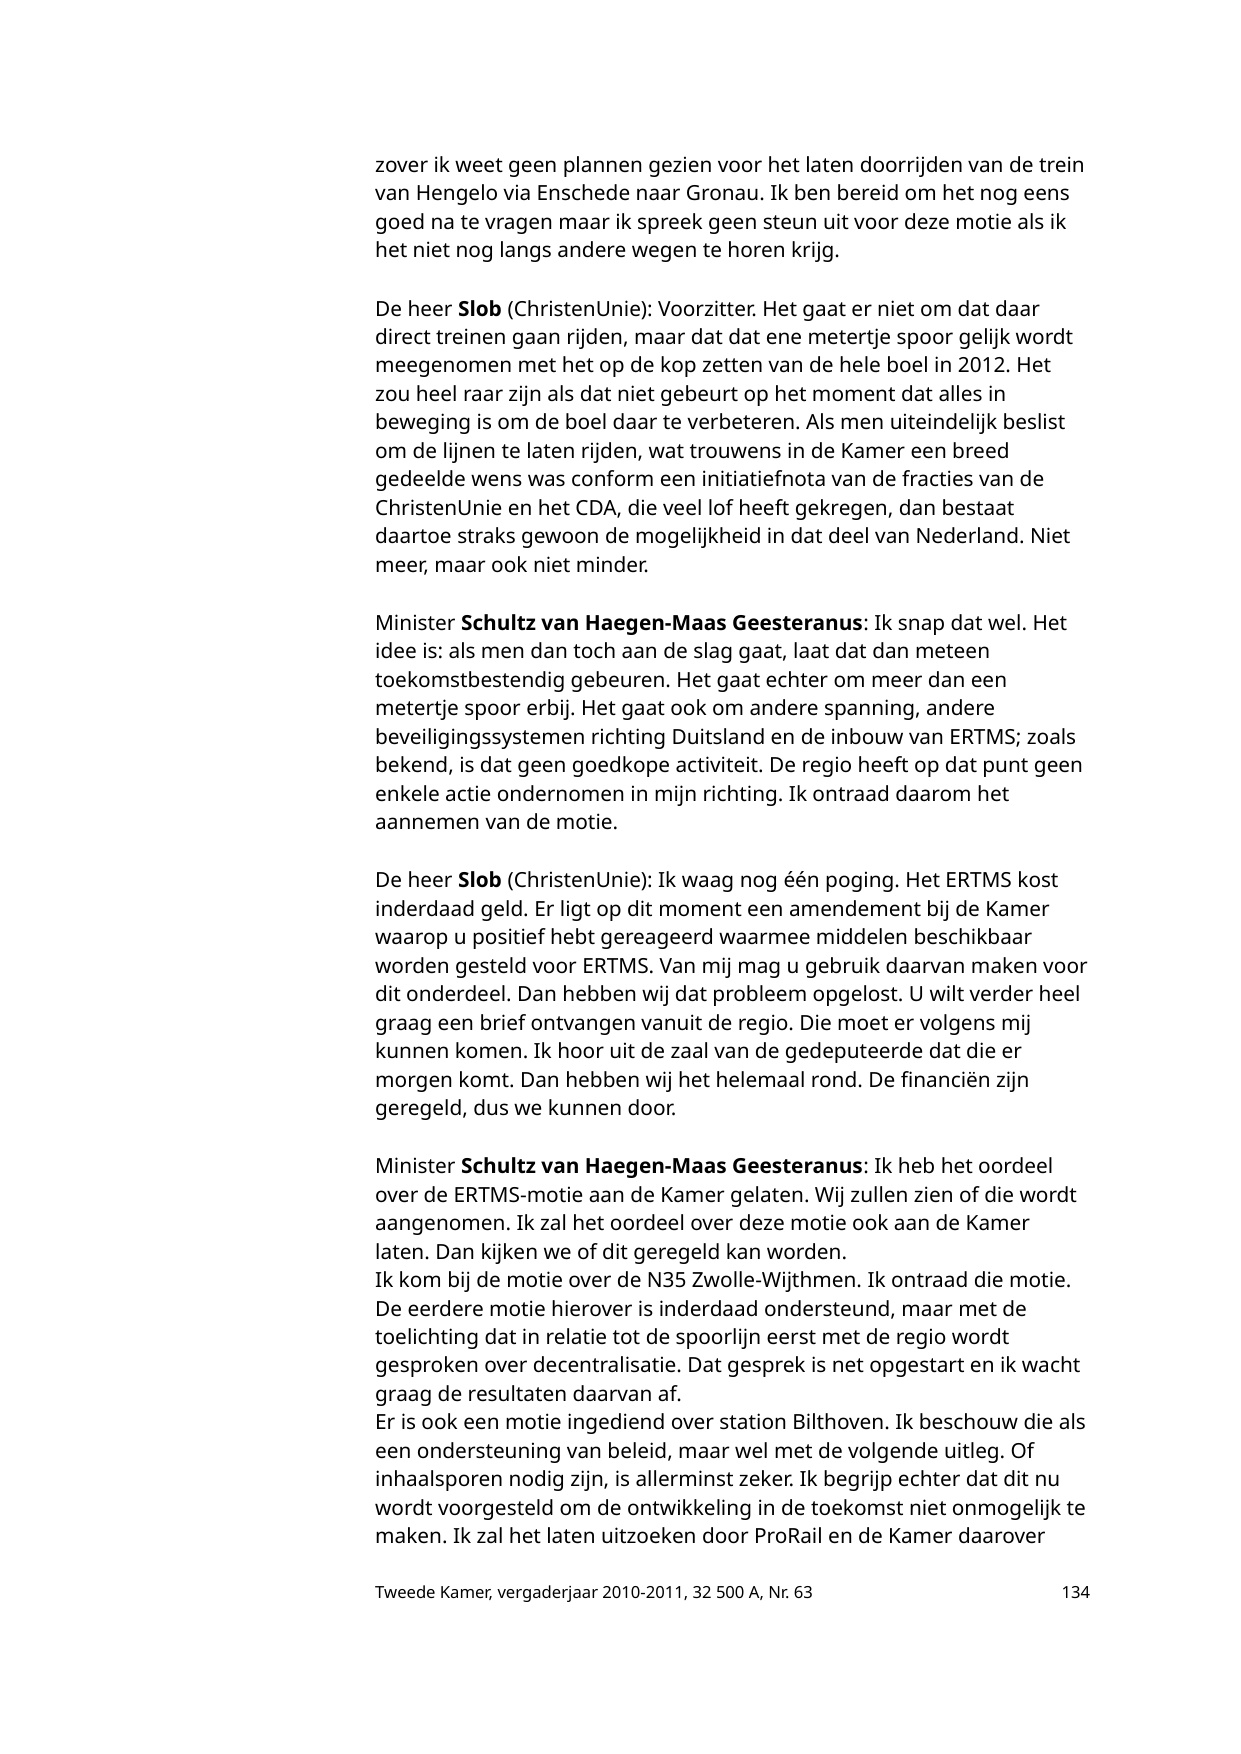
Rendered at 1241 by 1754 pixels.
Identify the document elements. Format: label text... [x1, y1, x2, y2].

text De heer Slob (ChristenUnie): Ik waag nog één poging. Het ERTMS kost inderdaad geld. Er ligt op dit moment een amendement bij de Kamer waarop u positief hebt gereageerd waarmee middelen beschikbaar worden gesteld voor ERTMS. Van mij mag u gebruik daarvan maken voor dit onderdeel. Dan hebben wij dat probleem opgelost. U wilt verder heel graag een brief ontvangen vanuit de regio. Die moet er volgens mij kunnen komen. Ik hoor uit de zaal van de gedeputeerde dat die er morgen komt. Dan hebben wij het helemaal rond. De financiën zijn geregeld, dus we kunnen door. [375, 866, 1090, 1122]
text zover ik weet geen plannen gezien voor het laten doorrijden van de trein van Hengelo via Enschede naar Gronau. Ik ben bereid om het nog eens goed na te vragen maar ik spreek geen steun uit voor deze motie als ik het niet nog langs andere wegen te horen krijg. [375, 150, 1090, 264]
text De heer Slob (ChristenUnie): Voorzitter. Het gaat er niet om dat daar direct treinen gaan rijden, maar dat dat ene metertje spoor gelijk wordt meegenomen met het op de kop zetten van de hele boel in 2012. Het zou heel raar zijn als dat niet gebeurt op het moment dat alles in beweging is om de boel daar te verbeteren. Als men uiteindelijk beslist om de lijnen te laten rijden, wat trouwens in de Kamer een breed gedeelde wens was conform een initiatiefnota van de fracties van de ChristenUnie en het CDA, die veel lof heeft gekregen, dan bestaat daartoe straks gewoon de mogelijkheid in dat deel van Nederland. Niet meer, maar ook niet minder. [375, 294, 1090, 578]
text Er is ook een motie ingediend over station Bilthoven. Ik beschouw die als een ondersteuning van beleid, maar wel met de volgende uitleg. Of inhaalsporen nodig zijn, is allerminst zeker. Ik begrijp echter dat dit nu wordt voorgesteld om de ontwikkeling in de toekomst niet onmogelijk te maken. Ik zal het laten uitzoeken door ProRail en de Kamer daarover [375, 1407, 1090, 1550]
text Minister Schultz van Haegen-Maas Geesteranus: Ik snap dat wel. Het idee is: als men dan toch aan de slag gaat, laat dat dan meteen toekomstbestendig gebeuren. Het gaat echter om meer dan een metertje spoor erbij. Het gaat ook om andere spanning, andere beveiligingssystemen richting Duitsland en de inbouw van ERTMS; zoals bekend, is dat geen goedkope activiteit. De regio heeft op dat punt geen enkele actie ondernomen in mijn richting. Ik ontraad daarom het aannemen van de motie. [375, 608, 1090, 836]
text Ik kom bij de motie over de N35 Zwolle-Wijthmen. Ik ontraad die motie. De eerdere motie hierover is inderdaad ondersteund, maar met de toelichting dat in relatie tot de spoorlijn eerst met de regio wordt gesproken over decentralisatie. Dat gesprek is net opgestart en ik wacht graag de resultaten daarvan af. [375, 1265, 1090, 1407]
text Minister Schultz van Haegen-Maas Geesteranus: Ik heb het oordeel over de ERTMS-motie aan de Kamer gelaten. Wij zullen zien of die wordt aangenomen. Ik zal het oordeel over deze motie ook aan de Kamer laten. Dan kijken we of dit geregeld kan worden. [375, 1152, 1090, 1265]
